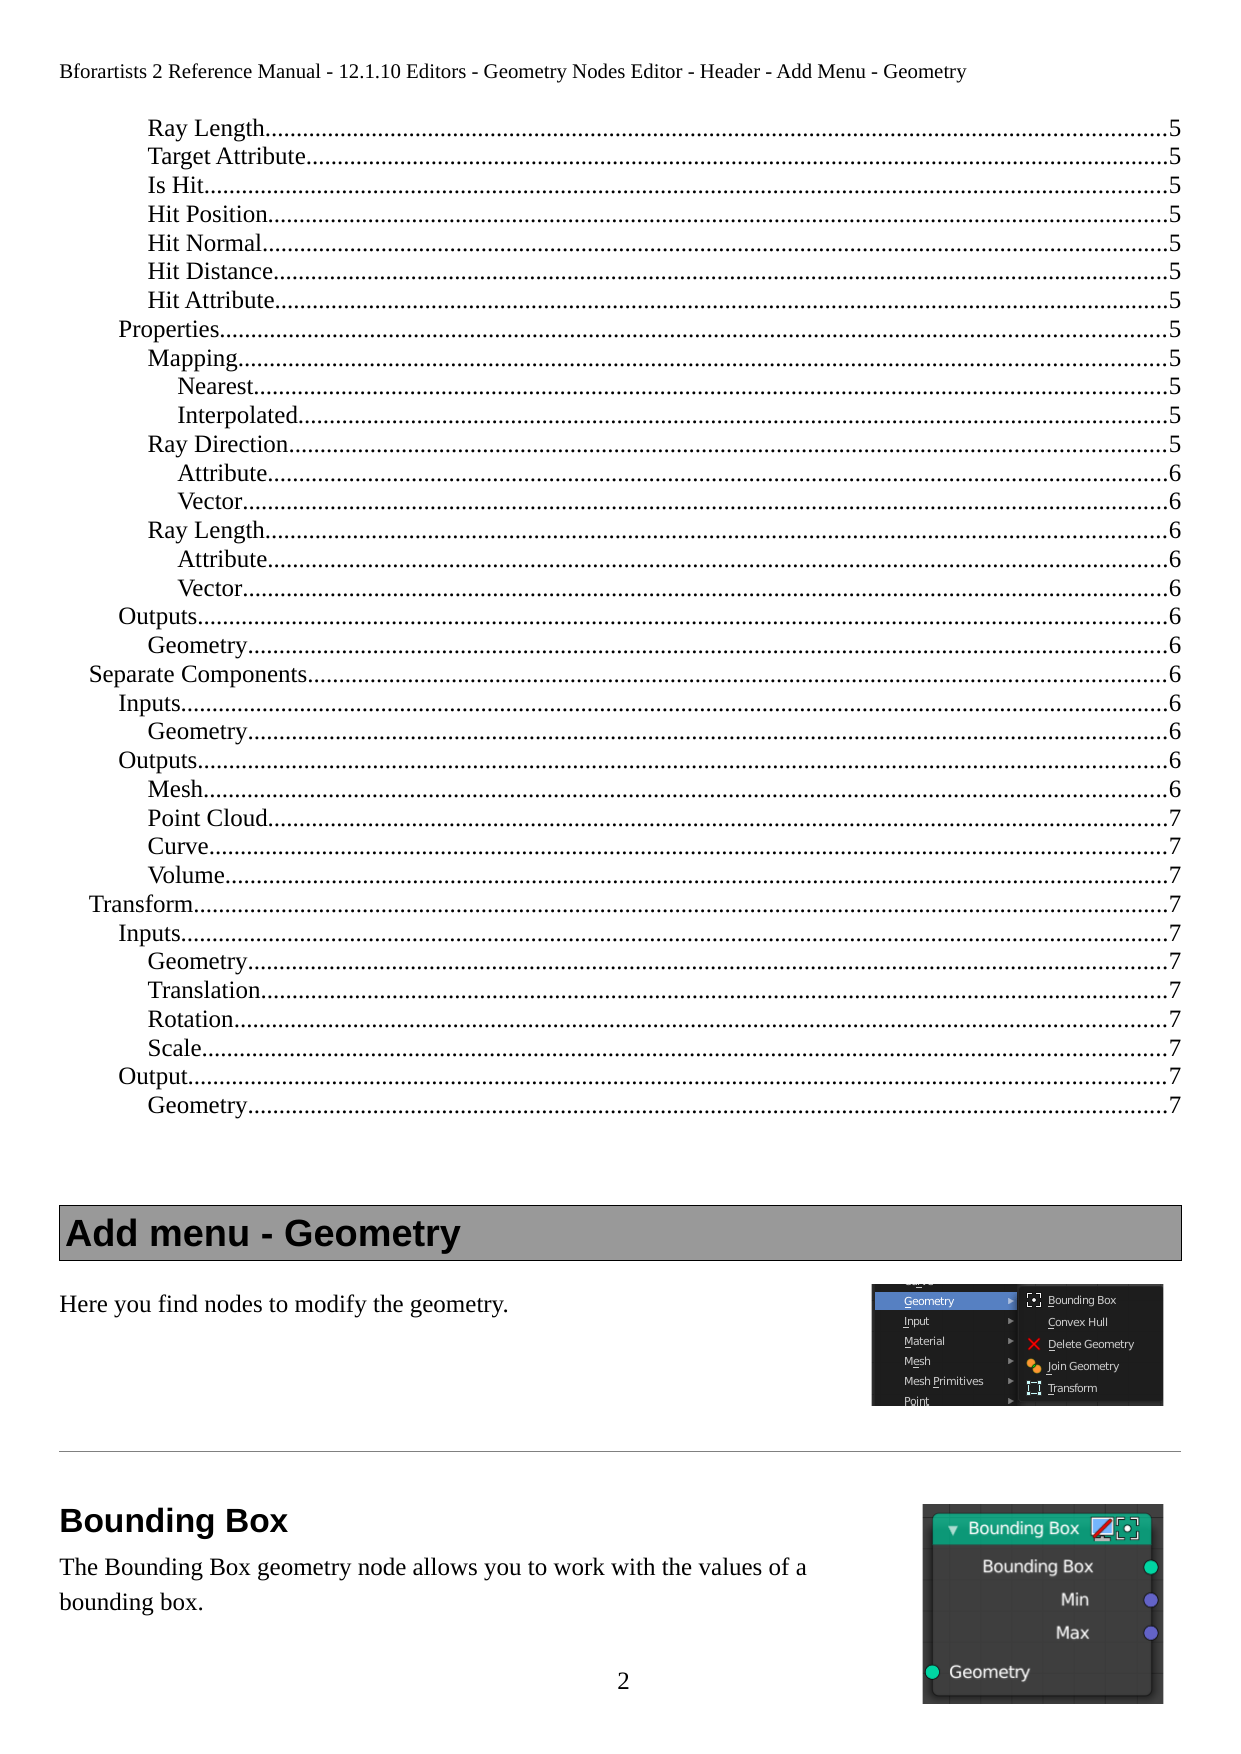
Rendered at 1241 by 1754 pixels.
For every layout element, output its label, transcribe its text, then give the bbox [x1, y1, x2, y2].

text Ray Length 5 [147, 113, 1181, 141]
text Nearest 5 [177, 371, 1181, 400]
text Here you find nodes to modify the geometry. [59, 1289, 871, 1318]
text Geometry 6 [147, 630, 1181, 659]
text Properties 5 [118, 314, 1181, 343]
text Separate Components 6 [88, 659, 1181, 688]
text Translation 7 [147, 975, 1181, 1004]
text Ray Length 6 [147, 515, 1181, 544]
text Hit Normal 5 [147, 228, 1181, 256]
text Curve 7 [147, 831, 1181, 860]
text Inputs 7 [118, 918, 1181, 946]
text Inputs 6 [118, 688, 1181, 716]
picture [871, 1284, 1164, 1406]
text Outputs 6 [118, 601, 1181, 630]
text The Bounding Box geometry node allows you to work with the values of a bounding box. [59, 1552, 922, 1616]
text Is Hit 5 [147, 170, 1181, 199]
text Ray Direction 5 [147, 429, 1181, 458]
text Output 7 [118, 1061, 1181, 1090]
text Vector 6 [177, 573, 1181, 601]
picture [922, 1504, 1164, 1704]
text Mapping 5 [147, 343, 1181, 371]
text Geometry 7 [147, 946, 1181, 975]
text Rotation 7 [147, 1004, 1181, 1033]
text Vector 6 [177, 486, 1181, 515]
text Hit Position 5 [147, 199, 1181, 228]
text Attribute 6 [177, 544, 1181, 573]
table_header Add menu - Geometry [60, 1206, 1181, 1260]
text Volume 7 [147, 860, 1181, 889]
subtitle Bounding Box [59, 1501, 1181, 1540]
text Attribute 6 [177, 458, 1181, 486]
text Geometry 7 [147, 1090, 1181, 1119]
text Hit Attribute 5 [147, 285, 1181, 314]
text Transform 7 [88, 889, 1181, 918]
text Hit Distance 5 [147, 256, 1181, 285]
text Geometry 6 [147, 716, 1181, 745]
text Outputs 6 [118, 745, 1181, 774]
text Interpolated 5 [177, 400, 1181, 429]
text Target Attribute 5 [147, 141, 1181, 170]
text Mesh 6 [147, 774, 1181, 803]
text Scale 7 [147, 1033, 1181, 1061]
text Point Cloud 7 [147, 803, 1181, 831]
